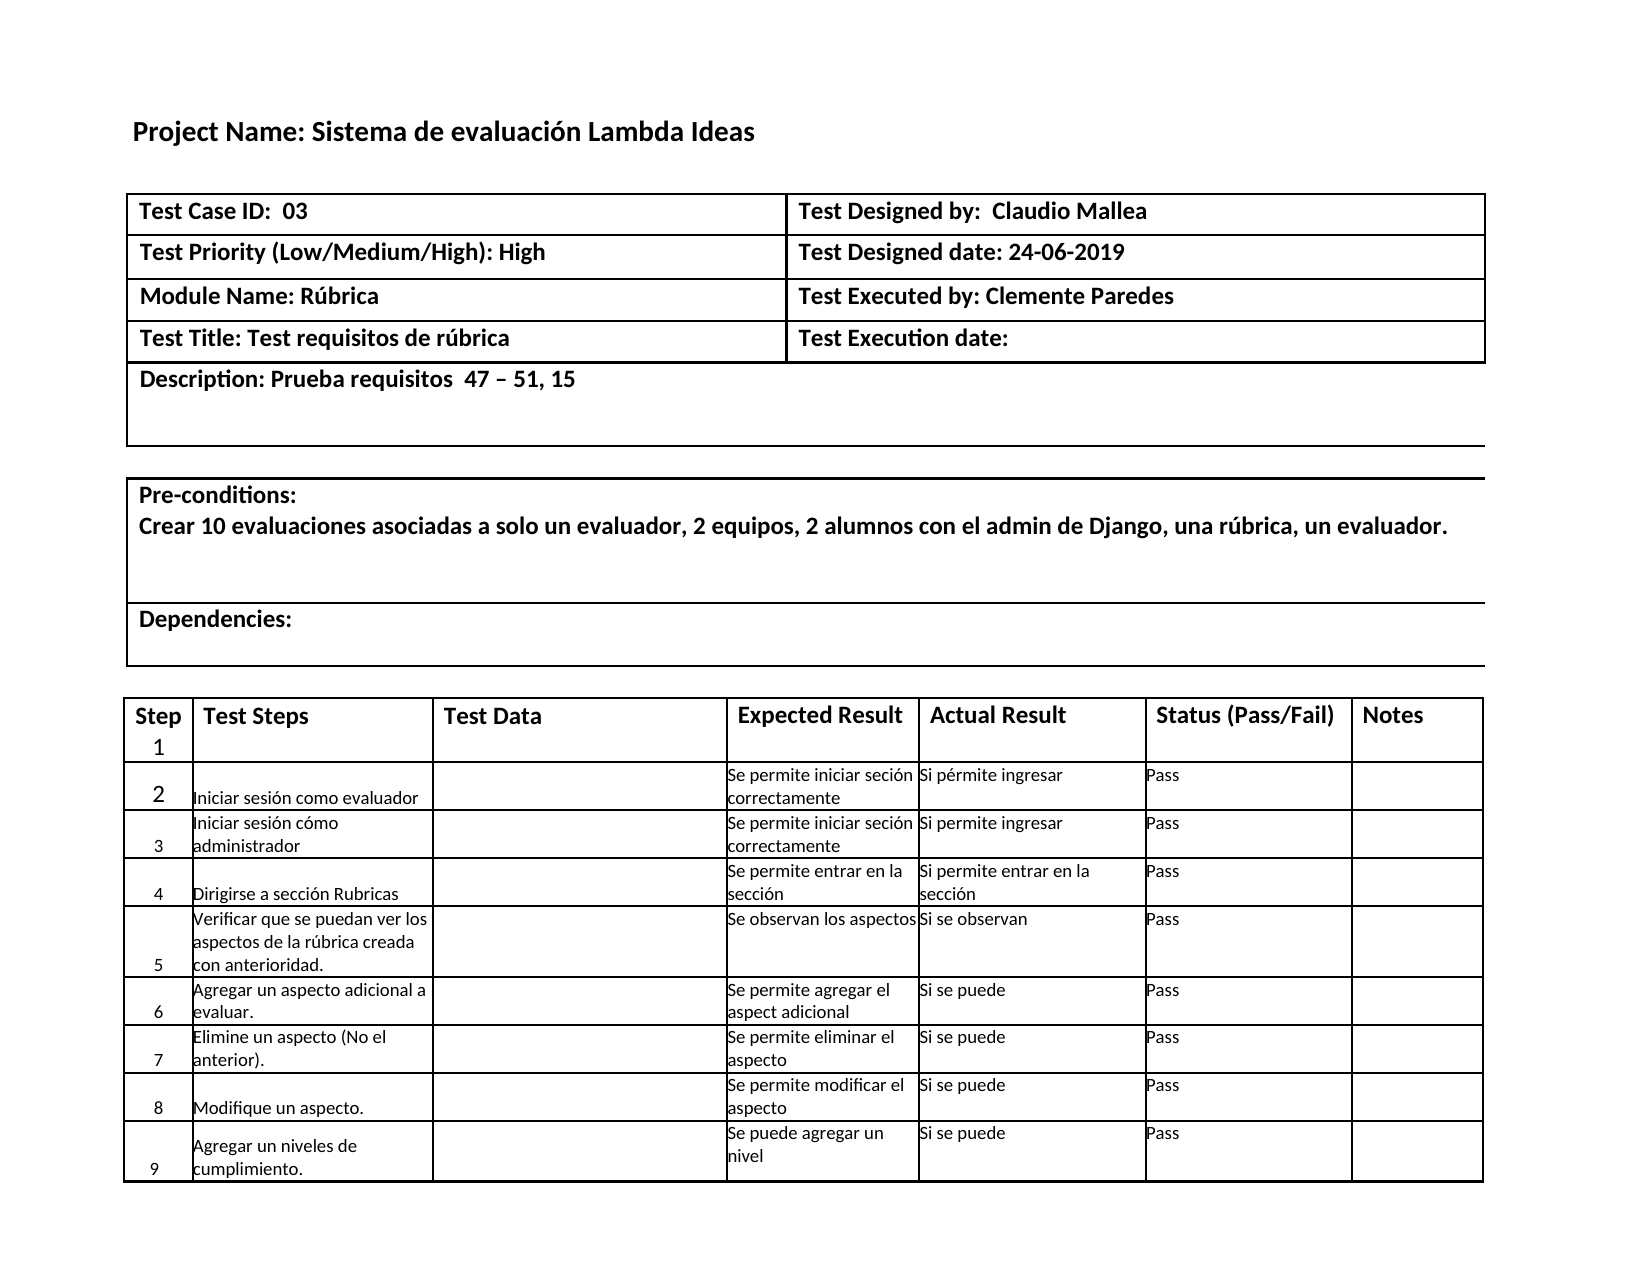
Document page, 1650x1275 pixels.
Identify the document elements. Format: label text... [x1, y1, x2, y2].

table_cell Si permite ingresar [920, 811, 1145, 857]
table_cell [1147, 731, 1351, 761]
table_cell Pre-conditions: Crear 10 evaluaciones asociadas a solo un evaluador, 2 equipos, 2 alumnos con el admin de Django, una rúbrica, un evaluador. [128, 480, 1485, 602]
table_cell Pass [1147, 978, 1351, 1024]
table_cell Se permite iniciar seción correctamente [728, 811, 918, 857]
table_cell [434, 907, 726, 976]
table_cell [434, 1122, 726, 1180]
table_cell 4 [125, 859, 192, 905]
table_cell Test Executed by: Clemente Paredes [788, 280, 1484, 320]
table_cell Si se puede [920, 1074, 1145, 1119]
table_cell 9 [125, 1122, 192, 1180]
table_cell 5 [125, 907, 192, 976]
table_cell Iniciar sesión como evaluador [194, 763, 432, 809]
table_cell Se permite iniciar seción correctamente [728, 763, 918, 809]
table_cell Pass [1147, 859, 1351, 905]
table_cell Dirigirse a sección Rubricas [194, 859, 432, 905]
table_cell Dependencies: [128, 604, 1485, 665]
table_header Step [125, 699, 192, 731]
table_cell [1353, 1074, 1482, 1119]
table_cell Si se puede [920, 978, 1145, 1024]
table_cell [1353, 978, 1482, 1024]
table_header Expected Result [728, 699, 918, 731]
table_cell Se permite modificar el aspecto [728, 1074, 918, 1119]
table_cell Test Designed date: 24-06-2019 [788, 236, 1484, 278]
table_cell Iniciar sesión cómo administrador [194, 811, 432, 857]
table_cell [434, 1026, 726, 1072]
table_cell Si se observan [920, 907, 1145, 976]
table_cell Si se puede [920, 1026, 1145, 1072]
table_header Project Name: Sistema de evaluación Lambda Ideas [127, 103, 1485, 149]
table_cell Agregar un aspecto adicional a evaluar. [194, 978, 432, 1024]
table_cell [434, 763, 726, 809]
table_header Notes [1353, 699, 1482, 731]
table_cell 6 [125, 978, 192, 1024]
table_cell [920, 731, 1145, 761]
table_cell Agregar un niveles de cumplimiento. [194, 1122, 432, 1180]
table_cell Si se puede [920, 1122, 1145, 1180]
table_cell 1 [125, 731, 192, 761]
table_cell Se permite agregar el aspect adicional [728, 978, 918, 1024]
table_cell [127, 149, 1485, 193]
table_cell [1353, 811, 1482, 857]
table_cell [1353, 1122, 1482, 1180]
table_cell Pass [1147, 1026, 1351, 1072]
table_cell [434, 978, 726, 1024]
table_header Actual Result [920, 699, 1145, 731]
table_cell [728, 731, 918, 761]
table_cell [1353, 907, 1482, 976]
table_cell 2 [125, 763, 192, 809]
table_header Status (Pass/Fail) [1147, 699, 1351, 731]
table_cell Module Name: Rúbrica [128, 280, 785, 320]
table_cell Pass [1147, 907, 1351, 976]
table_cell Test Execution date: [788, 322, 1484, 361]
table_cell [194, 731, 432, 761]
table_cell 3 [125, 811, 192, 857]
table_cell Pass [1147, 1074, 1351, 1119]
table_cell [434, 859, 726, 905]
table_cell 7 [125, 1026, 192, 1072]
table_cell Test Title: Test requisitos de rúbrica [128, 322, 785, 361]
table_cell Test Priority (Low/Medium/High): High [128, 236, 785, 278]
table_cell [1353, 763, 1482, 809]
table_cell [434, 731, 726, 761]
table_cell Pass [1147, 1122, 1351, 1180]
table_cell [434, 1074, 726, 1119]
table_cell [434, 811, 726, 857]
table_cell Si permite entrar en la sección [920, 859, 1145, 905]
table_cell Test Case ID: 03 [128, 195, 785, 234]
table_cell [1353, 859, 1482, 905]
table_cell Se permite eliminar el aspecto [728, 1026, 918, 1072]
table_cell Description: Prueba requisitos 47 – 51, 15 [128, 364, 1485, 445]
table_cell Pass [1147, 763, 1351, 809]
table_cell Elimine un aspecto (No el anterior). [194, 1026, 432, 1072]
table_cell Se puede agregar un nivel [728, 1122, 918, 1180]
table_cell [1353, 1026, 1482, 1072]
table_header Test Steps [194, 699, 432, 731]
table_cell 8 [125, 1074, 192, 1119]
table_cell [127, 447, 786, 477]
table_cell Si pérmite ingresar [920, 763, 1145, 809]
table_cell Test Designed by: Claudio Mallea [788, 195, 1484, 234]
table_cell Pass [1147, 811, 1351, 857]
table_header Test Data [434, 699, 726, 731]
table_cell Se observan los aspectos [728, 907, 918, 976]
table_cell Se permite entrar en la sección [728, 859, 918, 905]
table_cell Modifique un aspecto. [194, 1074, 432, 1119]
table_cell [786, 447, 1485, 477]
table_cell Verificar que se puedan ver los aspectos de la rúbrica creada con anterioridad. [194, 907, 432, 976]
table_cell [1353, 731, 1482, 761]
